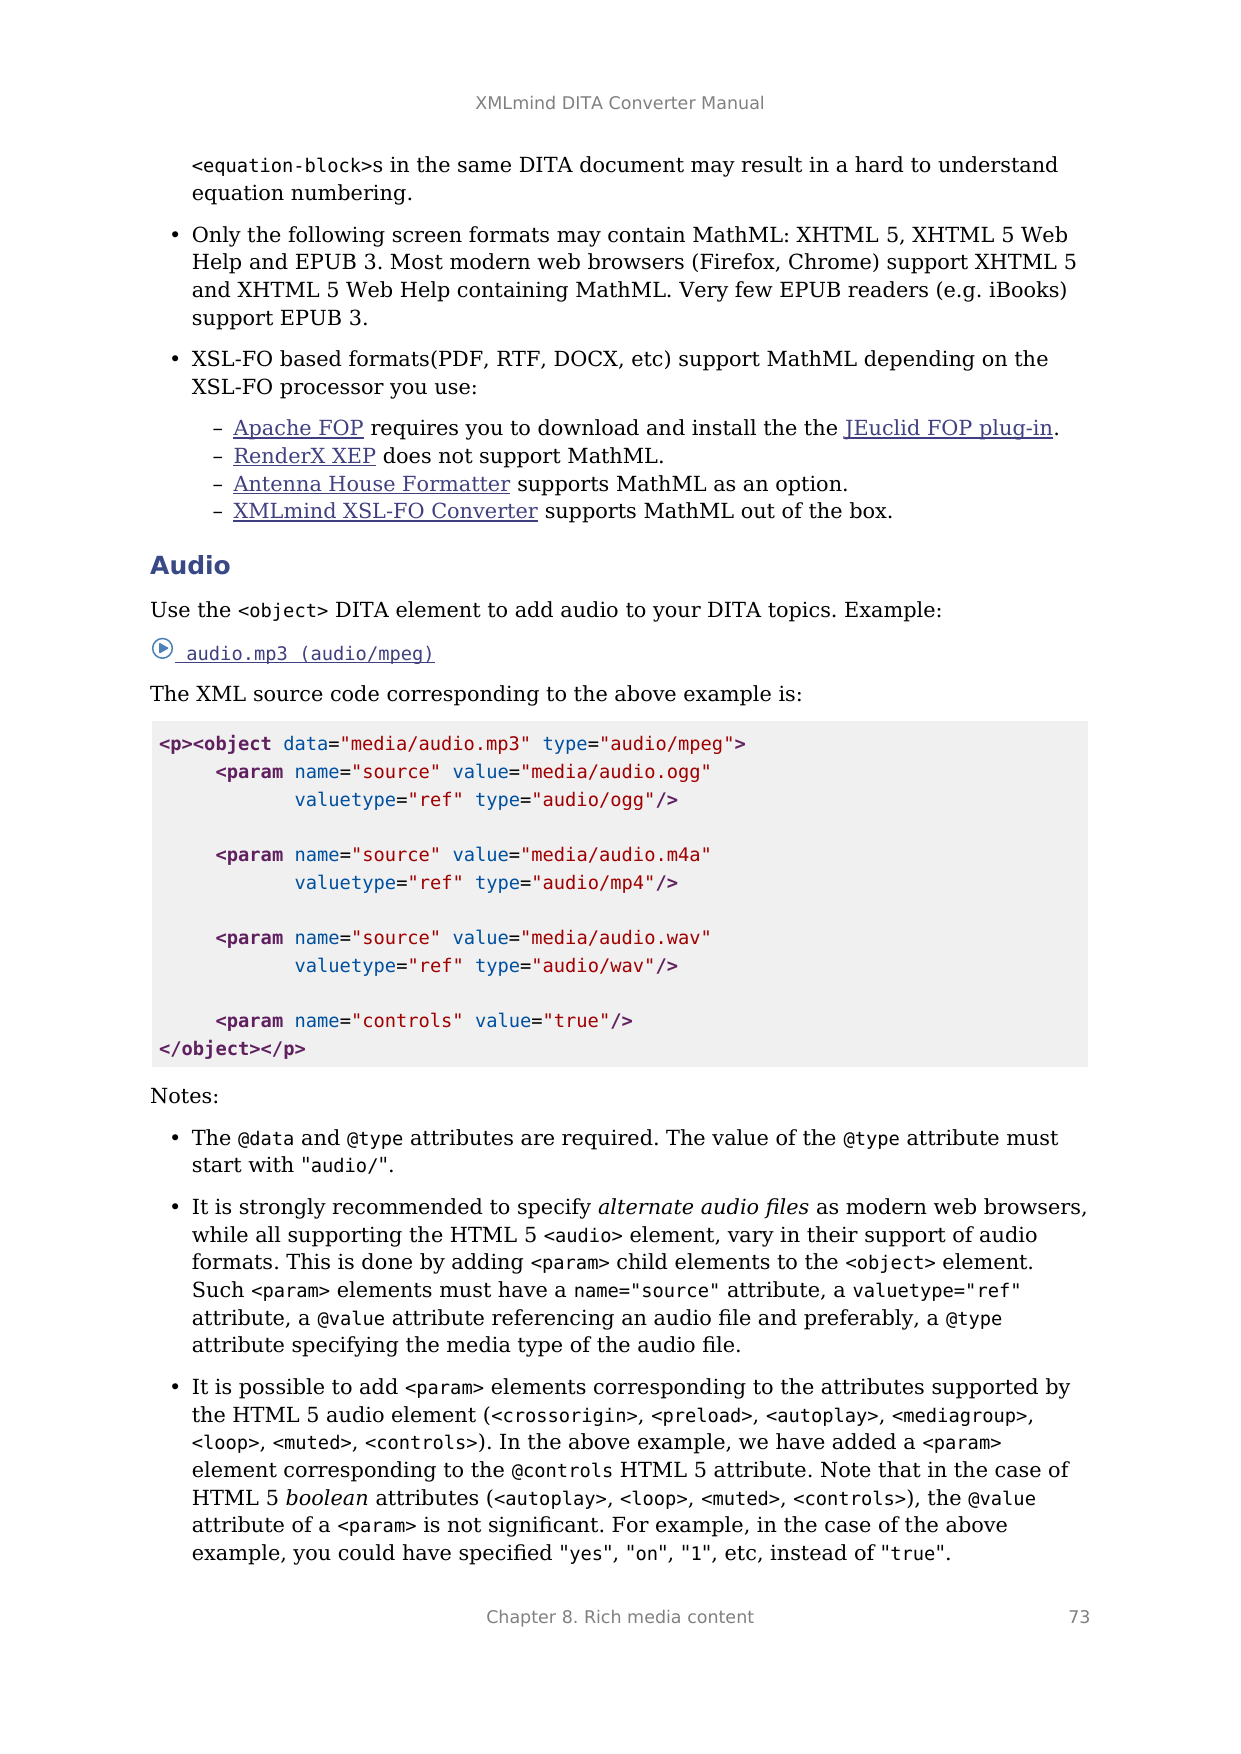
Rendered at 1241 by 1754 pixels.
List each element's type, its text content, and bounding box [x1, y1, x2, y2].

text audio.mp3 (audio/mpeg) [150, 636, 1090, 665]
text <equation-block>s in the same DITA document may result in a hard to understand equation numbering. [192, 150, 1090, 205]
list It is strongly recommended to specify alternate audio files as modern web browsers, while all supporting the HTML 5 <audio> element, vary in their support of audio formats. This is done by adding <param> child elements to the <object> element. Such <param> elements must have a name="source" attribute, a valuetype="ref" attribute, a @value attribute referencing an audio file and preferably, a @type attribute specifying the media type of the audio file. [150, 1192, 1090, 1358]
list Antenna House Formatter supports MathML as an option. [192, 468, 1090, 496]
list Apache FOP requires you to download and install the the JEuclid FOP plug-in. [192, 413, 1090, 441]
text Notes: [150, 1081, 1090, 1109]
text Audio [150, 551, 1090, 581]
list Only the following screen formats may contain MathML: XHTML 5, XHTML 5 Web Help and EPUB 3. Most modern web browsers (Firefox, Chrome) support XHTML 5 and XHTML 5 Web Help containing MathML. Very few EPUB readers (e.g. iBooks) support EPUB 3. [150, 219, 1090, 330]
text <p><object data="media/audio.mp3" type="audio/mpeg"> <param name="source" value="media/audio.ogg" valuetype="ref" type="audio/ogg"/> <param name="source" value="media/audio.m4a" valuetype="ref" type="audio/mp4"/> <param name="source" value="media/audio.wav" valuetype="ref" type="audio/wav"/> <param name="controls" value="true"/> </object></p> [152, 721, 1088, 1067]
text The XML source code corresponding to the above example is: [150, 679, 1090, 707]
list RenderX XEP does not support MathML. [192, 441, 1090, 468]
list XMLmind XSL-FO Converter supports MathML out of the box. [192, 496, 1090, 524]
text Use the <object> DITA element to add audio to your DITA topics. Example: [150, 594, 1090, 622]
list XSL-FO based formats(PDF, RTF, DOCX, etc) support MathML depending on the XSL-FO processor you use: [150, 344, 1090, 399]
list The @data and @type attributes are required. The value of the @type attribute must start with "audio/". [150, 1122, 1090, 1178]
list It is possible to add <param> elements corresponding to the attributes supported by the HTML 5 audio element (<crossorigin>, <preload>, <autoplay>, <mediagroup>, <loop>, <muted>, <controls>). In the above example, we have added a <param> element corresponding to the @controls HTML 5 attribute. Note that in the case of HTML 5 boolean attributes (<autoplay>, <loop>, <muted>, <controls>), the @value attribute of a <param> is not significant. For example, in the case of the above example, you could have specified "yes", "on", "1", etc, instead of "true". [150, 1372, 1090, 1566]
